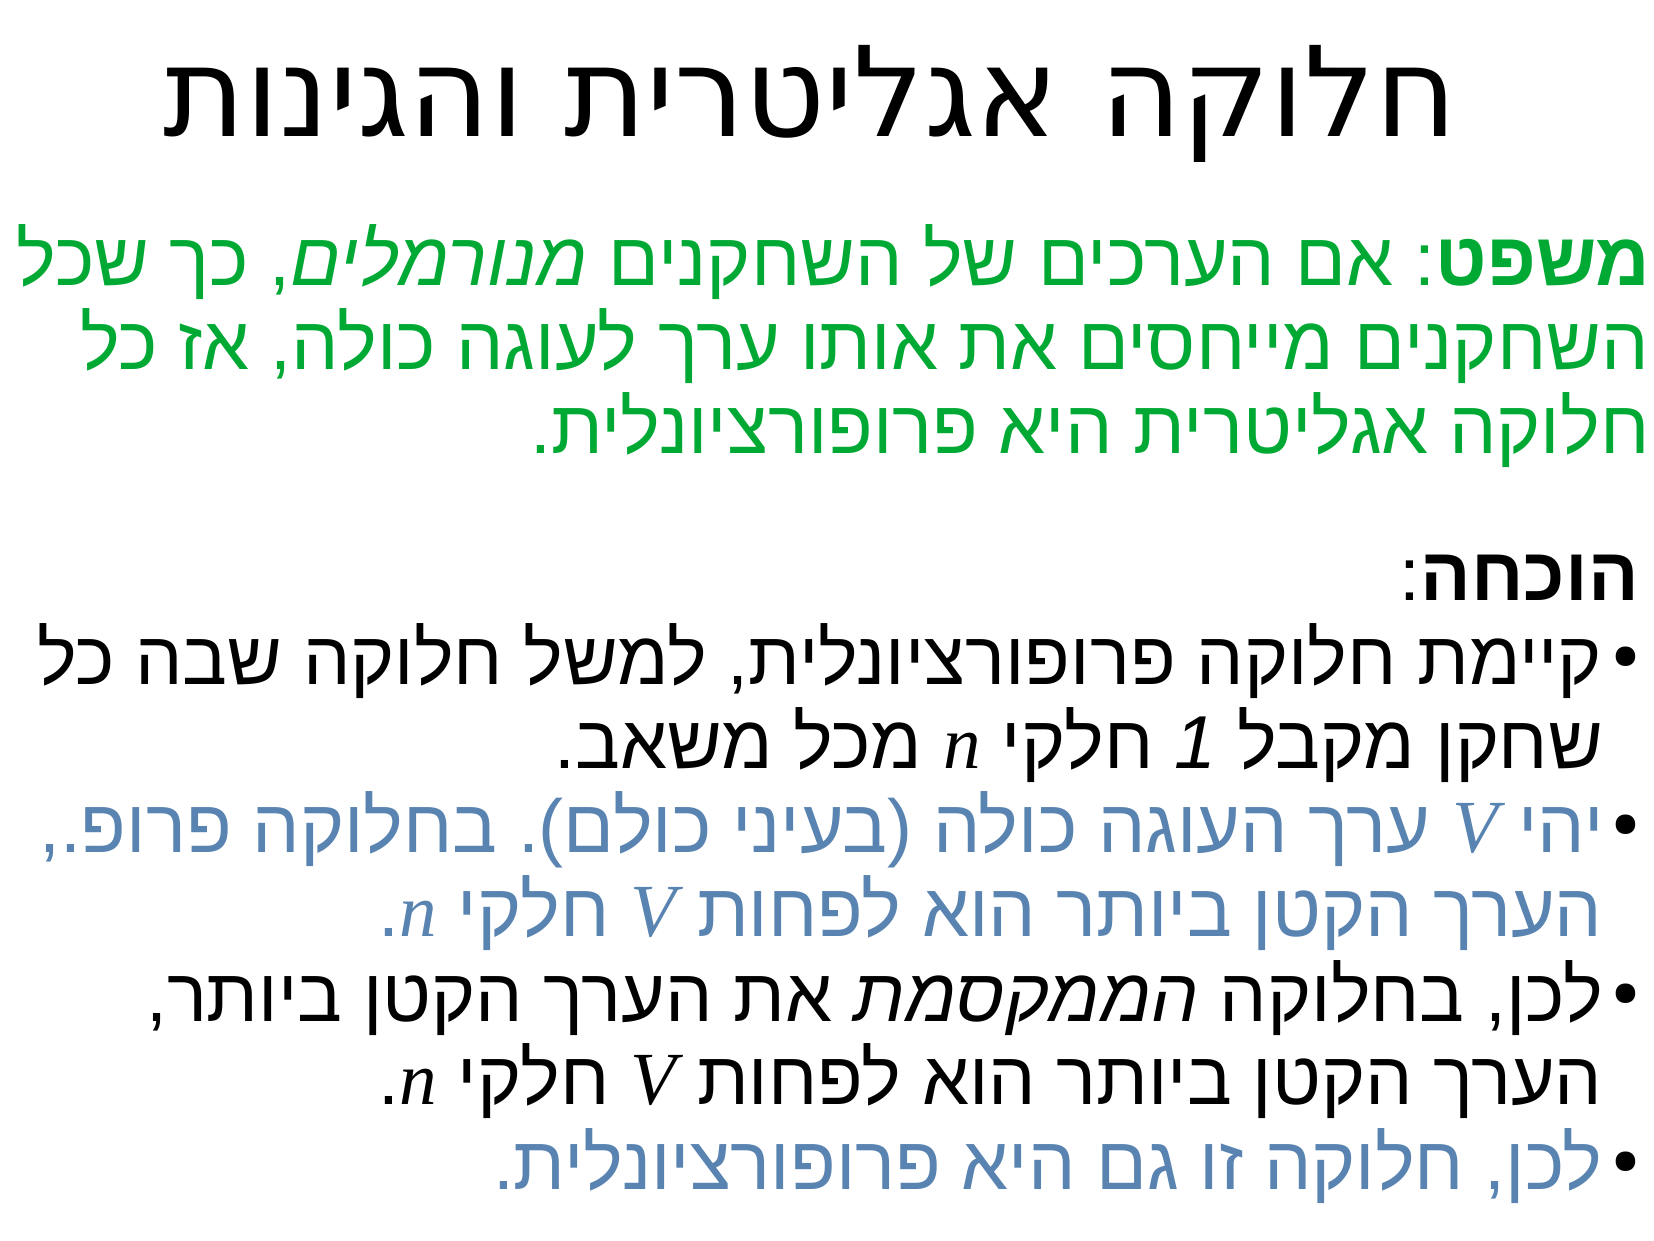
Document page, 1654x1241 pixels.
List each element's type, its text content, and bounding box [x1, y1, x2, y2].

text_box הוכחה: קיימת חלוקה פרופורציונלית, למשל חלוקה שבה כל שחקן מקבל 1 חלקי n מכל משאב. יהי V ערך העוגה כולה (בעיני כולם). בחלוקה פרופ., הערך הקטן ביותר הוא לפחות V חלקי n. לכן, בחלוקה הממקסמת את הערך הקטן ביותר,הערך הקטן ביותר הוא לפחות V חלקי n. לכן, חלוקה זו גם היא פרופורציונלית. [0, 525, 1654, 1213]
title חלוקה אגליטרית והגינות [0, 7, 1654, 166]
text_box משפט: אם הערכים של השחקנים מנורמלים, כך שכל השחקנים מייחסים את אותו ערך לעוגה כולה, אז כל חלוקה אגליטרית היא פרופורציונלית. [0, 210, 1654, 477]
